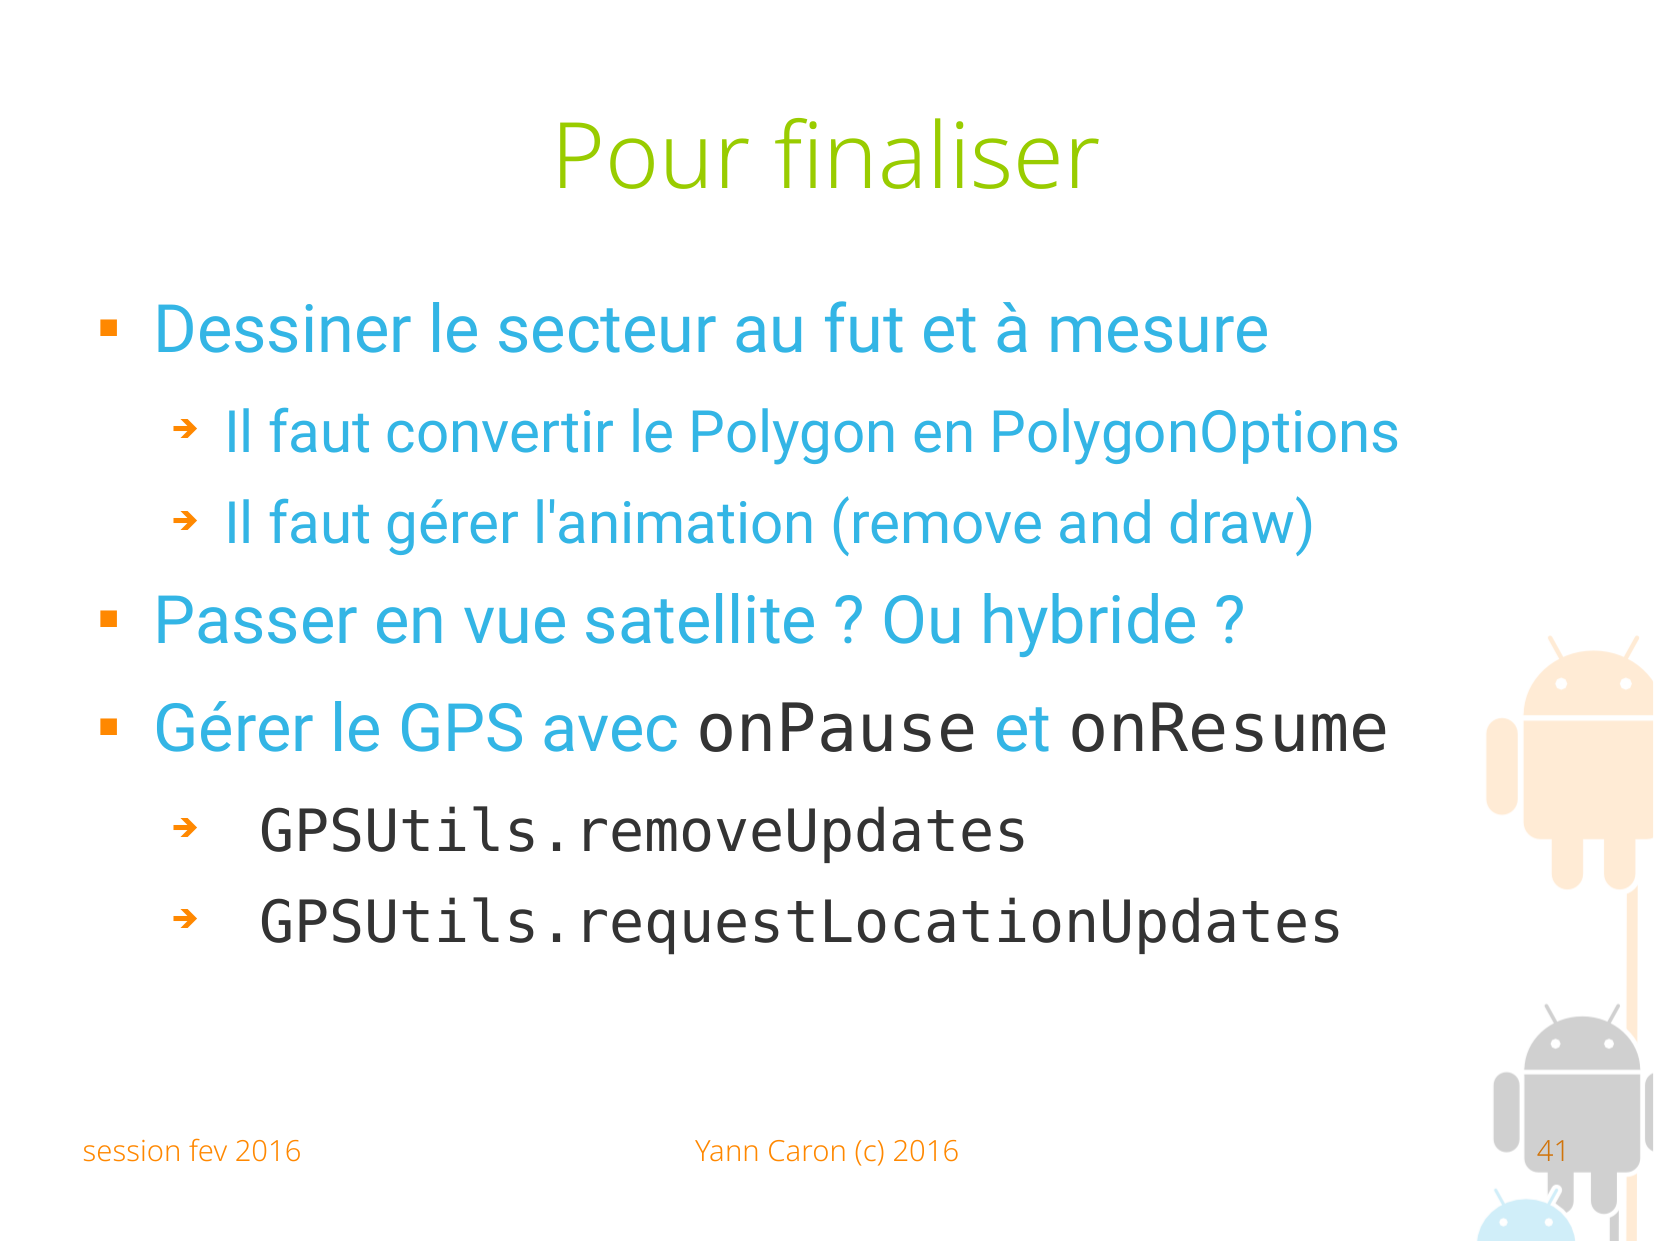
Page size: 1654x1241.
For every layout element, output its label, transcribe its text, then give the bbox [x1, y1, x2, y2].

picture [240, 423, 1654, 1241]
title Pour finaliser [82, 49, 1571, 257]
list Dessiner le secteur au fut et à mesure Il faut convertir le Polygon en PolygonOptions Il faut gérer l'animation (remove and draw) Passer en vue satellite ? Ou hybride ? Gérer le GPS avec onPause et onResume GPSUtils.removeUpdates GPSUtils.requestLocationUpdates [82, 290, 1571, 1010]
